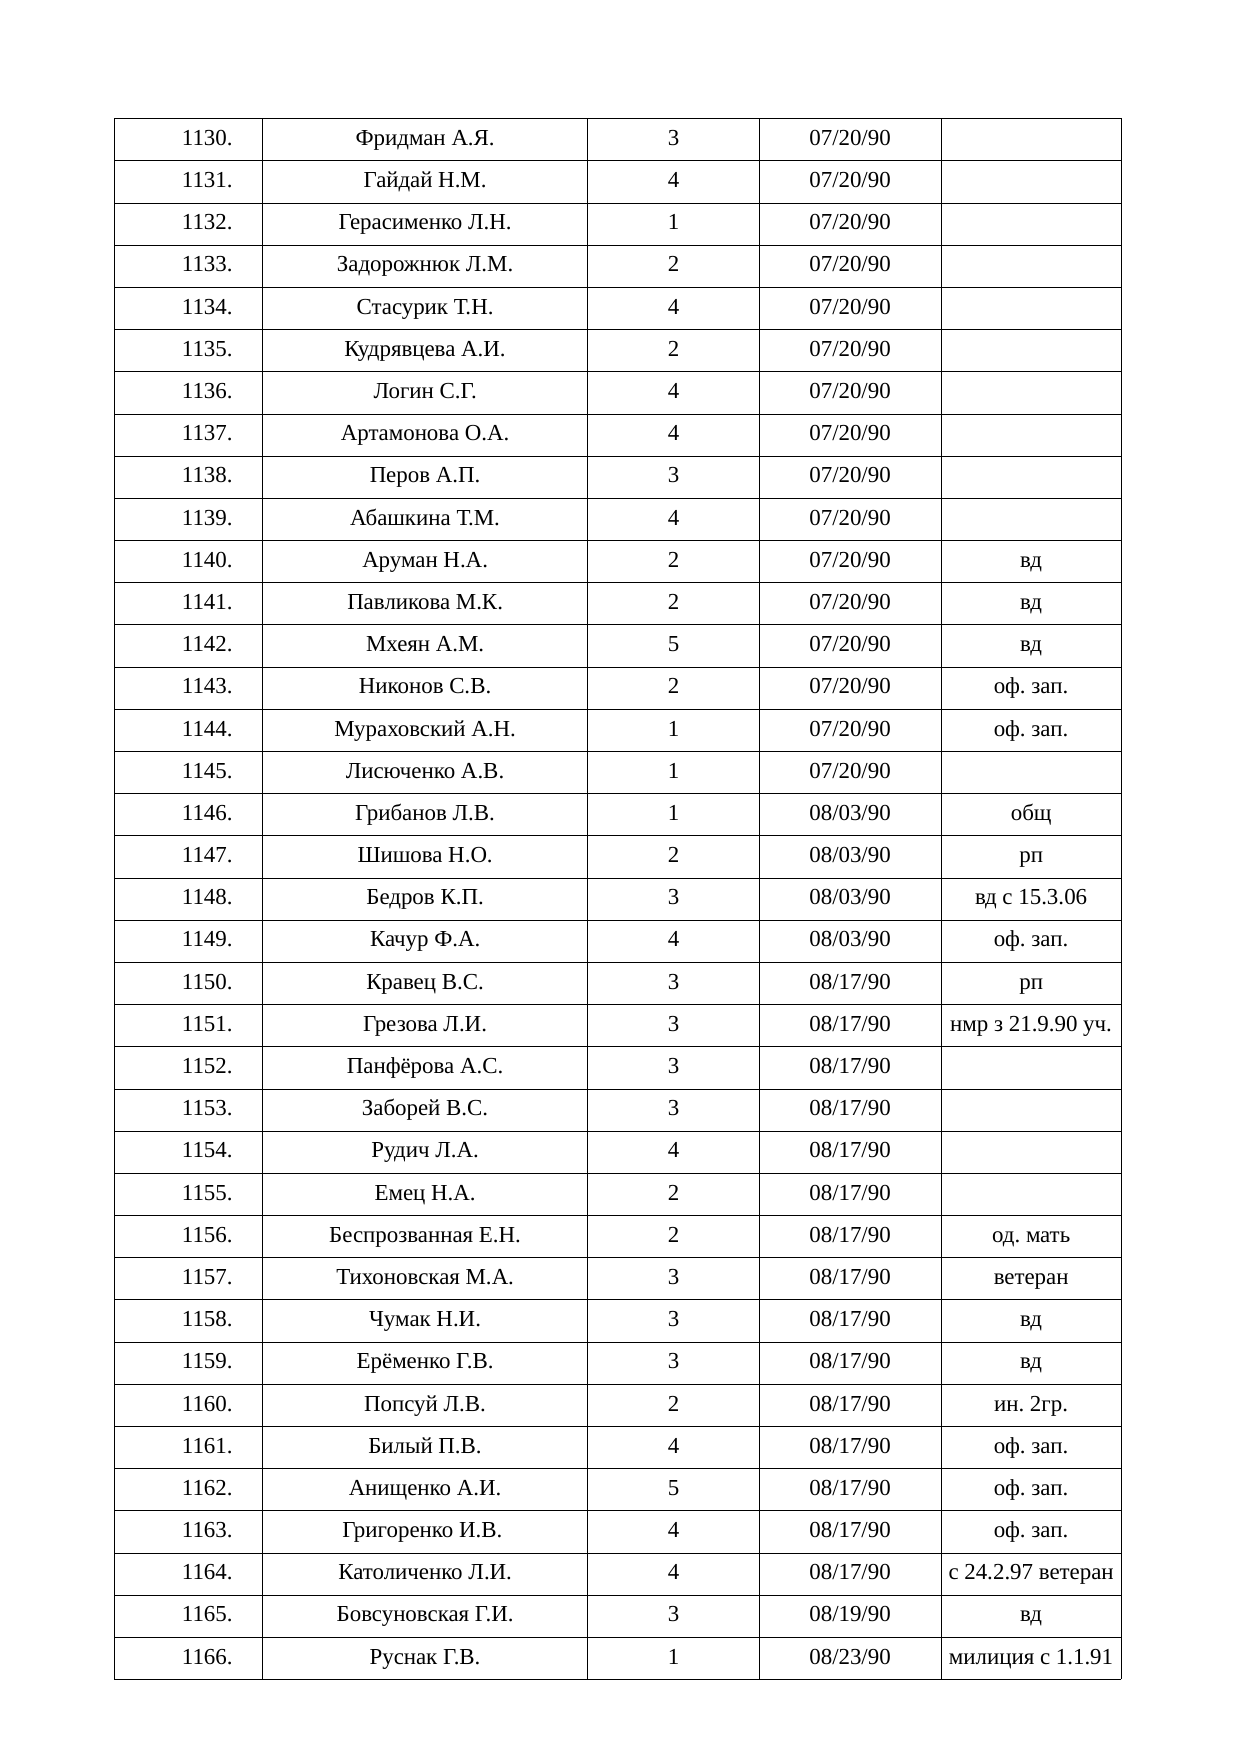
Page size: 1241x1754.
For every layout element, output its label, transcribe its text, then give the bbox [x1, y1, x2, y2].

table_cell [942, 1174, 1121, 1215]
table_cell 1 [588, 752, 759, 793]
table_cell 4 [588, 1427, 759, 1468]
table_cell [115, 752, 262, 793]
table_cell Попсуй Л.В. [263, 1385, 587, 1426]
table_cell ветеран [942, 1258, 1121, 1299]
table_cell вд [942, 1596, 1121, 1637]
table_cell 03.08.90 [760, 836, 941, 877]
table_cell оф. зап. [942, 668, 1121, 709]
table_cell вд [942, 1343, 1121, 1384]
table_cell [115, 1216, 262, 1257]
table_cell [115, 1343, 262, 1384]
table_cell Бовсуновская Г.И. [263, 1596, 587, 1637]
table_cell Задорожнюк Л.М. [263, 246, 587, 287]
table_cell [115, 1005, 262, 1046]
table_cell 20.07.90 [760, 668, 941, 709]
table_cell [942, 1047, 1121, 1088]
table_cell 3 [588, 1090, 759, 1131]
table_cell Чумак Н.И. [263, 1300, 587, 1342]
table_cell Грезова Л.И. [263, 1005, 587, 1046]
table_cell од. мать [942, 1216, 1121, 1257]
table_cell 1 [588, 1638, 759, 1679]
table_cell Емец Н.А. [263, 1174, 587, 1215]
table_cell [115, 710, 262, 751]
table_cell 2 [588, 1216, 759, 1257]
table_cell 20.07.90 [760, 541, 941, 582]
table_cell [942, 161, 1121, 202]
table_cell 23.08.90 [760, 1638, 941, 1679]
table_cell [942, 204, 1121, 245]
table_cell 2 [588, 330, 759, 371]
table_cell 20.07.90 [760, 372, 941, 413]
table_cell 3 [588, 963, 759, 1004]
table_cell [115, 1596, 262, 1637]
table_cell 2 [588, 246, 759, 287]
table_cell 20.07.90 [760, 330, 941, 371]
table_cell [115, 246, 262, 287]
table_cell милиция с 1.1.91 [942, 1638, 1121, 1679]
table_cell 17.08.90 [760, 1047, 941, 1088]
table_cell Герасименко Л.Н. [263, 204, 587, 245]
table_cell 20.07.90 [760, 457, 941, 498]
table_cell [942, 415, 1121, 456]
table_cell оф. зап. [942, 1511, 1121, 1552]
table_cell оф. зап. [942, 1427, 1121, 1468]
table_cell Кудрявцева А.И. [263, 330, 587, 371]
table_cell рп [942, 963, 1121, 1004]
table_cell [942, 1132, 1121, 1173]
table_cell Абашкина Т.М. [263, 499, 587, 540]
table_cell 17.08.90 [760, 1385, 941, 1426]
table_cell 1 [588, 710, 759, 751]
table_cell Рудич Л.А. [263, 1132, 587, 1173]
table_cell нмр з 21.9.90 уч. [942, 1005, 1121, 1046]
table_cell 17.08.90 [760, 1132, 941, 1173]
table_cell 4 [588, 372, 759, 413]
table_cell 20.07.90 [760, 415, 941, 456]
table_cell 20.07.90 [760, 161, 941, 202]
table_cell [115, 499, 262, 540]
table_cell Павликова М.К. [263, 583, 587, 624]
table_cell Руснак Г.В. [263, 1638, 587, 1679]
table_cell [115, 161, 262, 202]
table_cell 19.08.90 [760, 1596, 941, 1637]
table_cell ин. 2гр. [942, 1385, 1121, 1426]
table_cell [115, 204, 262, 245]
table_cell [942, 246, 1121, 287]
table_cell [115, 330, 262, 371]
table_cell [942, 457, 1121, 498]
table_cell 17.08.90 [760, 1511, 941, 1552]
table_cell 2 [588, 1174, 759, 1215]
table_cell Никонов С.В. [263, 668, 587, 709]
table_cell Бедров К.П. [263, 879, 587, 920]
table_cell Качур Ф.А. [263, 921, 587, 962]
table_cell [115, 583, 262, 624]
table_cell 4 [588, 1132, 759, 1173]
table_cell [115, 457, 262, 498]
table_cell 3 [588, 1596, 759, 1637]
table_cell 03.08.90 [760, 921, 941, 962]
table_cell вд [942, 541, 1121, 582]
table_cell 20.07.90 [760, 119, 941, 160]
table_cell 3 [588, 879, 759, 920]
table_cell [115, 1427, 262, 1468]
table_cell 17.08.90 [760, 1216, 941, 1257]
table_cell вд с 15.3.06 [942, 879, 1121, 920]
table_cell Католиченко Л.И. [263, 1554, 587, 1595]
table_cell 20.07.90 [760, 288, 941, 329]
table_cell 4 [588, 415, 759, 456]
table_cell оф. зап. [942, 710, 1121, 751]
table_cell 20.07.90 [760, 625, 941, 667]
table_cell [115, 1047, 262, 1088]
table_cell 17.08.90 [760, 1090, 941, 1131]
table_cell 3 [588, 1300, 759, 1342]
table_cell [115, 668, 262, 709]
table_cell [942, 1090, 1121, 1131]
table_cell [115, 921, 262, 962]
table_cell с 24.2.97 ветеран [942, 1554, 1121, 1595]
table_cell [115, 836, 262, 877]
table_cell [115, 1554, 262, 1595]
table_cell 1 [588, 794, 759, 835]
table_cell [115, 879, 262, 920]
table_cell 5 [588, 625, 759, 667]
table_cell 17.08.90 [760, 1300, 941, 1342]
table_cell [115, 1132, 262, 1173]
table_cell [942, 119, 1121, 160]
table_cell 17.08.90 [760, 1554, 941, 1595]
table_cell Ерёменко Г.В. [263, 1343, 587, 1384]
table_cell 17.08.90 [760, 1427, 941, 1468]
table_cell 4 [588, 499, 759, 540]
table_cell 3 [588, 1343, 759, 1384]
table_cell Мхеян А.М. [263, 625, 587, 667]
table_cell [115, 1511, 262, 1552]
table_cell Григоренко И.В. [263, 1511, 587, 1552]
table_cell Аруман Н.А. [263, 541, 587, 582]
table_cell Фридман А.Я. [263, 119, 587, 160]
table_cell 20.07.90 [760, 499, 941, 540]
table_cell 5 [588, 1469, 759, 1510]
table_cell Стасурик Т.Н. [263, 288, 587, 329]
table_cell 20.07.90 [760, 246, 941, 287]
table_cell [942, 288, 1121, 329]
table_cell 4 [588, 288, 759, 329]
table_cell [115, 794, 262, 835]
table_cell оф. зап. [942, 921, 1121, 962]
table_cell Гайдай Н.М. [263, 161, 587, 202]
table_cell 17.08.90 [760, 1005, 941, 1046]
table_cell [115, 1300, 262, 1342]
table_cell [115, 625, 262, 667]
table_cell [115, 415, 262, 456]
table_cell [115, 372, 262, 413]
table_cell общ [942, 794, 1121, 835]
table_cell Панфёрова А.С. [263, 1047, 587, 1088]
table_cell [115, 1258, 262, 1299]
table_cell 03.08.90 [760, 794, 941, 835]
table_cell Мураховский А.Н. [263, 710, 587, 751]
table_cell [115, 963, 262, 1004]
table_cell 3 [588, 1005, 759, 1046]
table_cell 4 [588, 1511, 759, 1552]
table_cell Заборей В.С. [263, 1090, 587, 1131]
table_cell 3 [588, 1047, 759, 1088]
table_cell Кравец В.С. [263, 963, 587, 1004]
table_cell 3 [588, 119, 759, 160]
table_cell 3 [588, 1258, 759, 1299]
table_cell Логин С.Г. [263, 372, 587, 413]
table_cell 2 [588, 668, 759, 709]
table_cell рп [942, 836, 1121, 877]
table_cell 4 [588, 1554, 759, 1595]
table_cell Тихоновская М.А. [263, 1258, 587, 1299]
table_cell 03.08.90 [760, 879, 941, 920]
table_cell 3 [588, 457, 759, 498]
table_cell [942, 499, 1121, 540]
table_cell [115, 541, 262, 582]
table_cell [115, 1385, 262, 1426]
table_cell Перов А.П. [263, 457, 587, 498]
table_cell оф. зап. [942, 1469, 1121, 1510]
table_cell [115, 1469, 262, 1510]
table_cell 17.08.90 [760, 1469, 941, 1510]
table_cell вд [942, 583, 1121, 624]
table_cell 20.07.90 [760, 583, 941, 624]
table_cell 2 [588, 1385, 759, 1426]
table_cell 17.08.90 [760, 1258, 941, 1299]
table_cell вд [942, 1300, 1121, 1342]
table_cell Беспрозванная Е.Н. [263, 1216, 587, 1257]
table_cell Шишова Н.О. [263, 836, 587, 877]
table_cell 2 [588, 583, 759, 624]
table_cell [115, 1090, 262, 1131]
table_cell [115, 119, 262, 160]
table_cell 2 [588, 836, 759, 877]
table_cell [115, 1638, 262, 1679]
table_cell [115, 1174, 262, 1215]
table_cell [942, 372, 1121, 413]
table_cell [115, 288, 262, 329]
table_cell 4 [588, 161, 759, 202]
table_cell 20.07.90 [760, 752, 941, 793]
table_cell 20.07.90 [760, 710, 941, 751]
table_cell 4 [588, 921, 759, 962]
table_cell Билый П.В. [263, 1427, 587, 1468]
table_cell 17.08.90 [760, 1174, 941, 1215]
table_cell вд [942, 625, 1121, 667]
table_cell 17.08.90 [760, 1343, 941, 1384]
table_cell [942, 330, 1121, 371]
table_cell Грибанов Л.В. [263, 794, 587, 835]
table_cell [942, 752, 1121, 793]
table_cell Лисюченко А.В. [263, 752, 587, 793]
table_cell 1 [588, 204, 759, 245]
table_cell 17.08.90 [760, 963, 941, 1004]
table_cell Анищенко А.И. [263, 1469, 587, 1510]
table_cell Артамонова О.А. [263, 415, 587, 456]
table_cell 2 [588, 541, 759, 582]
table_cell 20.07.90 [760, 204, 941, 245]
